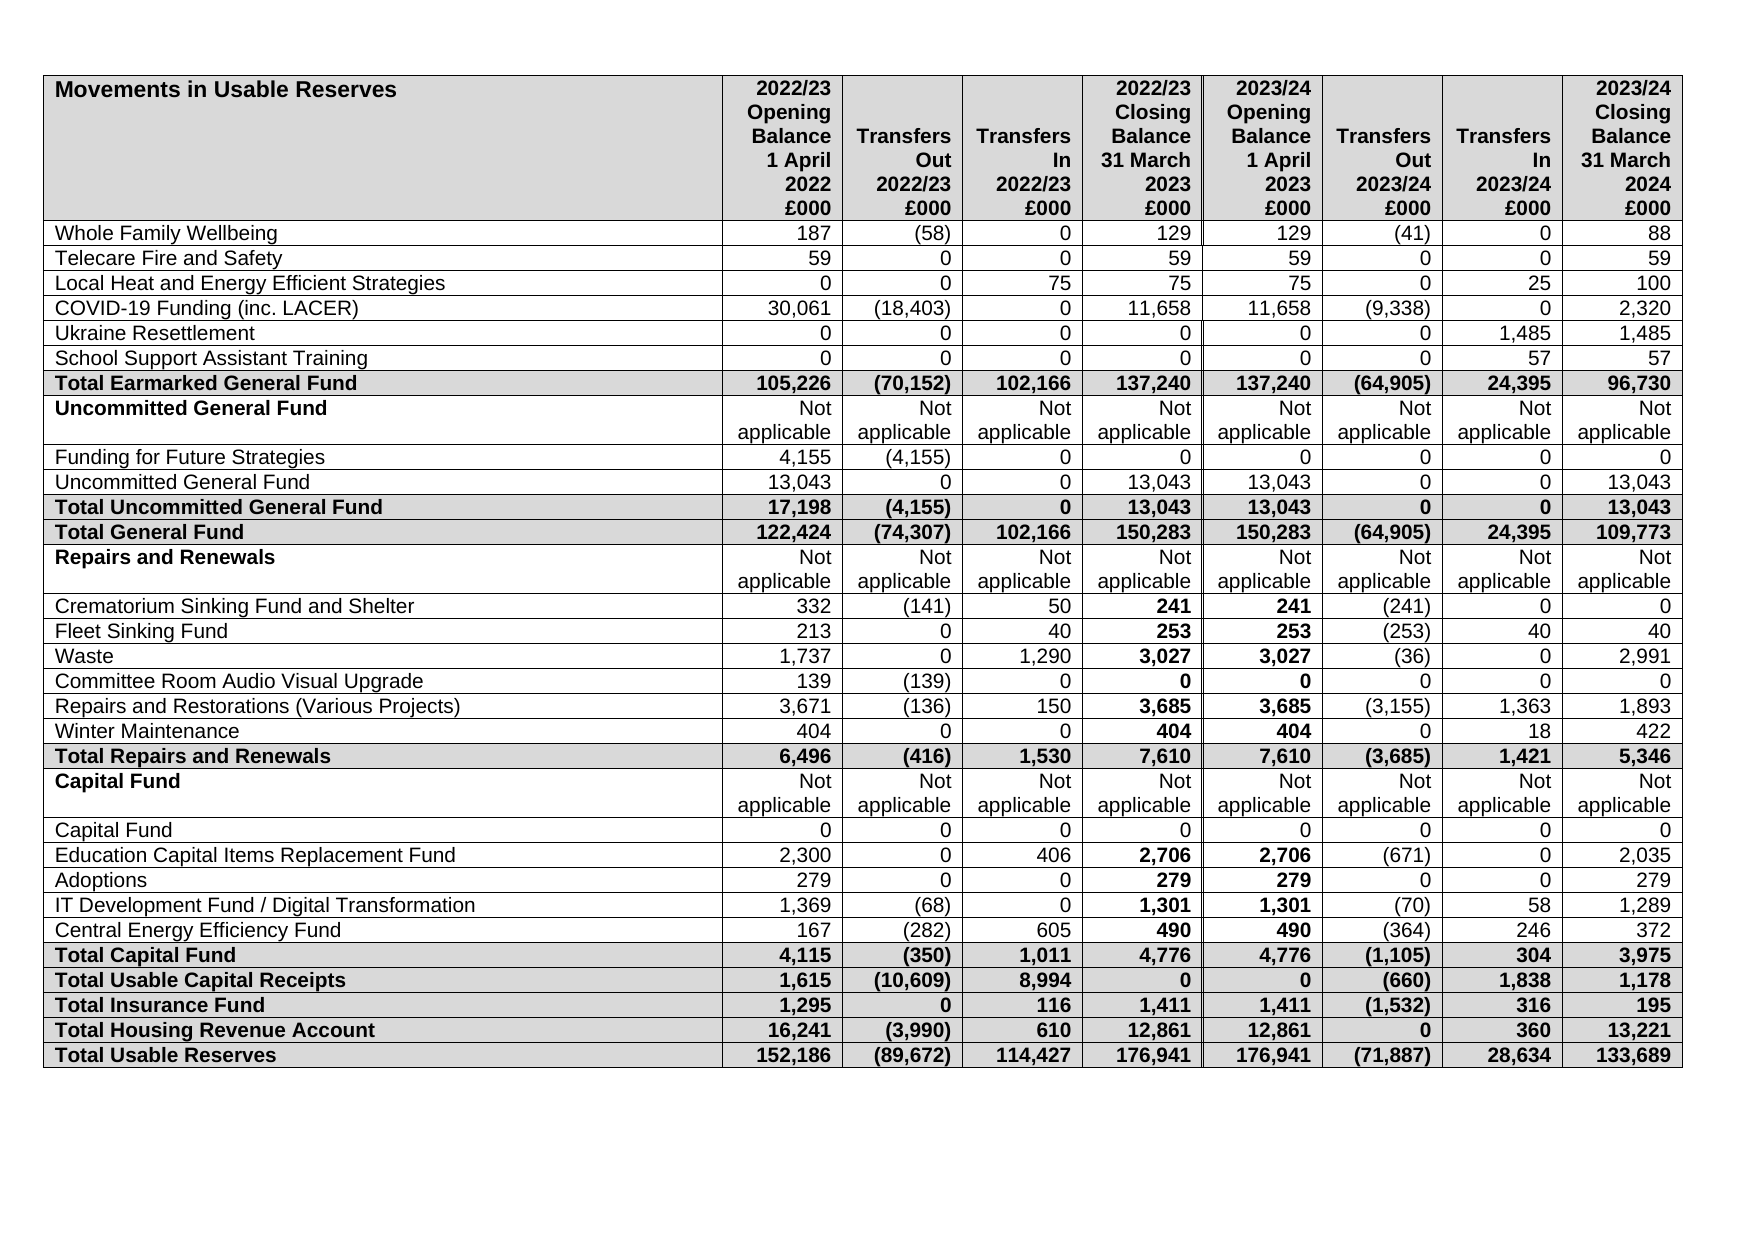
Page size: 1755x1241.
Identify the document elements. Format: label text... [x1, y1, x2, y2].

table_cell 3,671 [723, 694, 842, 718]
table_cell (74,307) [843, 520, 962, 544]
table_cell IT Development Fund / Digital Transformation [44, 893, 722, 917]
table_cell 0 [963, 470, 1082, 494]
table_cell 75 [963, 271, 1082, 295]
table_cell 1,411 [1204, 993, 1322, 1017]
table_cell 0 [1443, 495, 1562, 519]
table_cell 0 [1323, 271, 1442, 295]
table_cell Not applicable [723, 545, 842, 593]
table_cell 0 [843, 321, 962, 345]
table_cell 1,485 [1563, 321, 1682, 345]
table_cell (3,685) [1323, 744, 1442, 768]
table_cell (416) [843, 744, 962, 768]
table_cell (64,905) [1323, 520, 1442, 544]
table_cell 195 [1563, 993, 1682, 1017]
table_cell 133,689 [1563, 1043, 1682, 1067]
table_cell 0 [1323, 818, 1442, 842]
table_cell 1,838 [1443, 968, 1562, 992]
table_cell Not applicable [723, 769, 842, 817]
table_cell 0 [1083, 321, 1201, 345]
table_cell 6,496 [723, 744, 842, 768]
table_cell (282) [843, 918, 962, 942]
table_cell Not applicable [843, 545, 962, 593]
table_cell 0 [1204, 346, 1322, 370]
table_cell 253 [1083, 619, 1201, 643]
table_cell 1,290 [963, 644, 1082, 668]
table_cell (350) [843, 943, 962, 967]
table_cell (671) [1323, 843, 1442, 867]
table_cell 404 [1204, 719, 1322, 743]
table_cell 28,634 [1443, 1043, 1562, 1067]
table_cell Not applicable [1563, 545, 1682, 593]
table_cell Not applicable [1204, 545, 1322, 593]
table_cell (41) [1323, 221, 1442, 245]
table_cell 490 [1204, 918, 1322, 942]
table_cell 13,043 [723, 470, 842, 494]
table_cell Total Insurance Fund [44, 993, 722, 1017]
table_cell 129 [1204, 221, 1322, 245]
table_cell Not applicable [963, 396, 1082, 444]
table_cell 316 [1443, 993, 1562, 1017]
table_cell (141) [843, 594, 962, 618]
table_header Transfers In 2023/24 £000 [1443, 76, 1562, 220]
table_cell Not applicable [1443, 545, 1562, 593]
table_cell (3,155) [1323, 694, 1442, 718]
table_cell (364) [1323, 918, 1442, 942]
table_cell 12,861 [1204, 1018, 1322, 1042]
table_cell 0 [1563, 445, 1682, 469]
table_cell 0 [1204, 445, 1322, 469]
table_cell Uncommitted General Fund [44, 396, 722, 444]
table_cell 96,730 [1563, 371, 1682, 395]
table_cell 241 [1083, 594, 1201, 618]
table_cell 2,706 [1204, 843, 1322, 867]
table_cell 0 [843, 843, 962, 867]
table_cell 0 [1083, 669, 1201, 693]
table_cell 13,043 [1204, 495, 1322, 519]
table_cell 0 [1323, 719, 1442, 743]
table_cell Committee Room Audio Visual Upgrade [44, 669, 722, 693]
table_cell 75 [1083, 271, 1202, 295]
table_cell 0 [963, 669, 1082, 693]
table_cell Education Capital Items Replacement Fund [44, 843, 722, 867]
table_cell 0 [1323, 321, 1442, 345]
table_cell 2,035 [1563, 843, 1682, 867]
table_cell 137,240 [1204, 371, 1322, 395]
table_cell 0 [843, 470, 962, 494]
table_cell 4,776 [1083, 943, 1201, 967]
table_cell Not applicable [1204, 396, 1322, 444]
table_cell 404 [723, 719, 842, 743]
table_cell Not applicable [1443, 396, 1562, 444]
table_cell (64,905) [1323, 371, 1442, 395]
table_cell 0 [1443, 445, 1562, 469]
table_cell 0 [1083, 445, 1201, 469]
table_cell (10,609) [843, 968, 962, 992]
table_cell Ukraine Resettlement [44, 321, 722, 345]
table_cell 2,706 [1083, 843, 1201, 867]
table_cell 605 [963, 918, 1082, 942]
table_cell 3,685 [1204, 694, 1322, 718]
table_cell 1,615 [723, 968, 842, 992]
table_cell 0 [963, 221, 1082, 245]
table_cell 0 [963, 346, 1082, 370]
table_cell Not applicable [1323, 545, 1442, 593]
table_cell Not applicable [1204, 769, 1322, 817]
table_cell 30,061 [723, 296, 842, 320]
table_cell Not applicable [1083, 769, 1201, 817]
table_cell 279 [723, 868, 842, 892]
table_cell Not applicable [1563, 769, 1682, 817]
table_cell 241 [1204, 594, 1322, 618]
table_cell 114,427 [963, 1043, 1082, 1067]
table_cell 0 [723, 271, 842, 295]
table_cell 176,941 [1204, 1043, 1322, 1067]
table_cell 176,941 [1083, 1043, 1201, 1067]
table_cell 0 [1083, 346, 1201, 370]
table_cell 490 [1083, 918, 1201, 942]
table_cell 50 [963, 594, 1082, 618]
table_cell Not applicable [1323, 769, 1442, 817]
table_cell 2,320 [1563, 296, 1682, 320]
table_cell 0 [1204, 968, 1322, 992]
table_cell 8,994 [963, 968, 1082, 992]
table_cell 372 [1563, 918, 1682, 942]
table_cell 0 [963, 818, 1082, 842]
table_cell 58 [1443, 893, 1562, 917]
table_cell 0 [1204, 321, 1322, 345]
table_cell 1,369 [723, 893, 842, 917]
table_cell 246 [1443, 918, 1562, 942]
table_cell 187 [723, 221, 842, 245]
table_cell (36) [1323, 644, 1442, 668]
table_cell (1,532) [1323, 993, 1442, 1017]
table_cell (58) [843, 221, 962, 245]
table_cell 0 [963, 246, 1082, 270]
table_cell 102,166 [963, 371, 1082, 395]
table_cell (71,887) [1323, 1043, 1442, 1067]
table_cell 0 [1204, 669, 1322, 693]
table_cell 13,043 [1083, 495, 1201, 519]
table_cell Winter Maintenance [44, 719, 722, 743]
table_cell (4,155) [843, 445, 962, 469]
table_cell 3,975 [1563, 943, 1682, 967]
table_cell 0 [1323, 1018, 1442, 1042]
table_cell 0 [843, 346, 962, 370]
table_cell 610 [963, 1018, 1082, 1042]
table_cell 279 [1204, 868, 1322, 892]
table_cell 0 [1443, 818, 1562, 842]
table_cell 24,395 [1443, 520, 1562, 544]
table_cell 0 [1443, 296, 1562, 320]
table_cell 109,773 [1563, 520, 1682, 544]
table_cell 0 [1323, 669, 1442, 693]
table_cell 13,043 [1083, 470, 1201, 494]
table_cell 422 [1563, 719, 1682, 743]
table_cell 0 [1443, 594, 1562, 618]
table_cell 13,043 [1563, 470, 1682, 494]
table_cell 0 [1083, 968, 1201, 992]
table_cell Crematorium Sinking Fund and Shelter [44, 594, 722, 618]
table_cell (70) [1323, 893, 1442, 917]
table_cell 0 [1443, 470, 1562, 494]
table_cell School Support Assistant Training [44, 346, 722, 370]
table_cell 0 [1323, 470, 1442, 494]
table_cell 150,283 [1204, 520, 1322, 544]
table_cell 1,421 [1443, 744, 1562, 768]
table_cell 129 [1083, 221, 1201, 245]
table_cell 3,027 [1083, 644, 1201, 668]
table_cell 100 [1563, 271, 1682, 295]
table_cell 406 [963, 843, 1082, 867]
table_cell Not applicable [1563, 396, 1682, 444]
table_cell 0 [1443, 669, 1562, 693]
table_cell 0 [843, 719, 962, 743]
table_cell 1,737 [723, 644, 842, 668]
table_cell 4,155 [723, 445, 842, 469]
table_cell Capital Fund [44, 818, 722, 842]
table_cell Not applicable [843, 396, 962, 444]
table_cell 360 [1443, 1018, 1562, 1042]
table_cell 0 [843, 818, 962, 842]
table_cell 1,301 [1083, 893, 1201, 917]
table_cell 1,289 [1563, 893, 1682, 917]
table_cell (139) [843, 669, 962, 693]
table_cell 0 [723, 818, 842, 842]
table_cell 40 [1563, 619, 1682, 643]
table_cell 0 [963, 321, 1082, 345]
table_header 2023/24 Opening Balance 1 April 2023 £000 [1204, 76, 1322, 220]
table_cell 0 [1443, 246, 1562, 270]
table_cell Funding for Future Strategies [44, 445, 722, 469]
table_cell 213 [723, 619, 842, 643]
table_cell Adoptions [44, 868, 722, 892]
table_cell 139 [723, 669, 842, 693]
table_cell 0 [963, 868, 1082, 892]
table_header 2022/23 Closing Balance 31 March 2023 £000 [1083, 76, 1201, 220]
table_cell 0 [1443, 644, 1562, 668]
table_cell COVID-19 Funding (inc. LACER) [44, 296, 722, 320]
table_cell (241) [1323, 594, 1442, 618]
table_cell Not applicable [723, 396, 842, 444]
table_cell 152,186 [723, 1043, 842, 1067]
table_cell 3,685 [1083, 694, 1201, 718]
table_cell 24,395 [1443, 371, 1562, 395]
table_cell Whole Family Wellbeing [44, 221, 722, 245]
table_cell 59 [723, 246, 842, 270]
table_cell Total Earmarked General Fund [44, 371, 722, 395]
table_cell 57 [1563, 346, 1682, 370]
table_cell 7,610 [1083, 744, 1201, 768]
table_cell Not applicable [1083, 545, 1201, 593]
table_cell 1,295 [723, 993, 842, 1017]
table_cell 0 [723, 321, 842, 345]
table_cell Not applicable [1323, 396, 1442, 444]
table_cell 4,776 [1204, 943, 1322, 967]
table_cell 5,346 [1563, 744, 1682, 768]
table_cell 0 [963, 296, 1082, 320]
table_cell 0 [1443, 868, 1562, 892]
table_cell 4,115 [723, 943, 842, 967]
table_cell 122,424 [723, 520, 842, 544]
table_cell 0 [843, 868, 962, 892]
table_cell 0 [1443, 221, 1562, 245]
table_cell 0 [1083, 818, 1201, 842]
table_cell 0 [963, 719, 1082, 743]
table_cell 0 [1323, 445, 1442, 469]
table_cell 1,011 [963, 943, 1082, 967]
table_cell Central Energy Efficiency Fund [44, 918, 722, 942]
table_cell 17,198 [723, 495, 842, 519]
table_cell 332 [723, 594, 842, 618]
table_cell 0 [1204, 818, 1322, 842]
table_cell 40 [963, 619, 1082, 643]
table_cell (253) [1323, 619, 1442, 643]
table_cell 102,166 [963, 520, 1082, 544]
table_cell 1,530 [963, 744, 1082, 768]
table_cell 304 [1443, 943, 1562, 967]
table_cell Repairs and Renewals [44, 545, 722, 593]
table_cell 7,610 [1204, 744, 1322, 768]
table_cell 279 [1083, 868, 1201, 892]
table_cell 0 [1323, 246, 1442, 270]
table_cell 16,241 [723, 1018, 842, 1042]
table_cell 1,411 [1083, 993, 1201, 1017]
table_cell 253 [1204, 619, 1322, 643]
table_cell 25 [1443, 271, 1562, 295]
table_header Transfers Out 2022/23 £000 [843, 76, 962, 220]
table_cell 150 [963, 694, 1082, 718]
table_cell Not applicable [843, 769, 962, 817]
table_cell 18 [1443, 719, 1562, 743]
table_cell 116 [963, 993, 1082, 1017]
table_cell (4,155) [843, 495, 962, 519]
table_cell Total Usable Reserves [44, 1043, 722, 1067]
table_cell 404 [1083, 719, 1201, 743]
table_cell 1,893 [1563, 694, 1682, 718]
table_cell 11,658 [1083, 296, 1202, 320]
table_cell (136) [843, 694, 962, 718]
table_cell 137,240 [1083, 371, 1201, 395]
table_cell 0 [963, 893, 1082, 917]
table_cell 40 [1443, 619, 1562, 643]
table_cell Total Housing Revenue Account [44, 1018, 722, 1042]
table_cell 150,283 [1083, 520, 1201, 544]
table_cell Capital Fund [44, 769, 722, 817]
table_cell (89,672) [843, 1043, 962, 1067]
table_cell Fleet Sinking Fund [44, 619, 722, 643]
table_cell 0 [723, 346, 842, 370]
table_cell 0 [1563, 669, 1682, 693]
table_header Transfers In 2022/23 £000 [963, 76, 1082, 220]
table_cell Total Uncommitted General Fund [44, 495, 722, 519]
table_cell Not applicable [963, 545, 1082, 593]
table_cell Telecare Fire and Safety [44, 246, 722, 270]
table_cell 88 [1563, 221, 1682, 245]
table_cell 1,485 [1443, 321, 1562, 345]
table_cell 13,221 [1563, 1018, 1682, 1042]
table_cell (660) [1323, 968, 1442, 992]
table_cell Not applicable [1443, 769, 1562, 817]
table_cell (18,403) [843, 296, 962, 320]
table_cell Local Heat and Energy Efficient Strategies [44, 271, 722, 295]
table_cell (1,105) [1323, 943, 1442, 967]
table_header Movements in Usable Reserves [44, 76, 722, 220]
table_cell 11,658 [1203, 296, 1322, 320]
table_cell Repairs and Restorations (Various Projects) [44, 694, 722, 718]
table_cell 3,027 [1204, 644, 1322, 668]
table_cell 12,861 [1083, 1018, 1201, 1042]
table_cell (70,152) [843, 371, 962, 395]
table_cell 0 [1323, 868, 1442, 892]
table_header 2023/24 Closing Balance 31 March 2024 £000 [1563, 76, 1682, 220]
table_cell Waste [44, 644, 722, 668]
table_cell 0 [1443, 843, 1562, 867]
table_cell Total Usable Capital Receipts [44, 968, 722, 992]
table_cell 1,363 [1443, 694, 1562, 718]
table_cell 0 [963, 445, 1082, 469]
table_cell 0 [1323, 495, 1442, 519]
table_cell 59 [1563, 246, 1682, 270]
table_cell 1,301 [1204, 893, 1322, 917]
table_cell Total Repairs and Renewals [44, 744, 722, 768]
table_cell Uncommitted General Fund [44, 470, 722, 494]
table_cell 59 [1203, 246, 1322, 270]
table_header Transfers Out 2023/24 £000 [1323, 76, 1442, 220]
table_cell Not applicable [1083, 396, 1201, 444]
table_cell 0 [1323, 346, 1442, 370]
table_cell (9,338) [1323, 296, 1442, 320]
table_cell 0 [1563, 594, 1682, 618]
table_cell 13,043 [1204, 470, 1322, 494]
table_cell Not applicable [963, 769, 1082, 817]
table_cell 0 [843, 271, 962, 295]
table_cell 0 [963, 495, 1082, 519]
table_cell 59 [1083, 246, 1202, 270]
table_cell (68) [843, 893, 962, 917]
table_cell 0 [843, 644, 962, 668]
table_cell 1,178 [1563, 968, 1682, 992]
table_cell 0 [843, 619, 962, 643]
table_cell (3,990) [843, 1018, 962, 1042]
table_cell 0 [1563, 818, 1682, 842]
table_cell 105,226 [723, 371, 842, 395]
table_cell 2,991 [1563, 644, 1682, 668]
table_cell 167 [723, 918, 842, 942]
table_cell 75 [1203, 271, 1322, 295]
table_cell 2,300 [723, 843, 842, 867]
table_cell Total General Fund [44, 520, 722, 544]
table_cell 13,043 [1563, 495, 1682, 519]
table_header 2022/23 Opening Balance 1 April 2022 £000 [723, 76, 842, 220]
table_cell 0 [843, 246, 962, 270]
table_cell Total Capital Fund [44, 943, 722, 967]
table_cell 279 [1563, 868, 1682, 892]
table_cell 57 [1443, 346, 1562, 370]
table_cell 0 [843, 993, 962, 1017]
